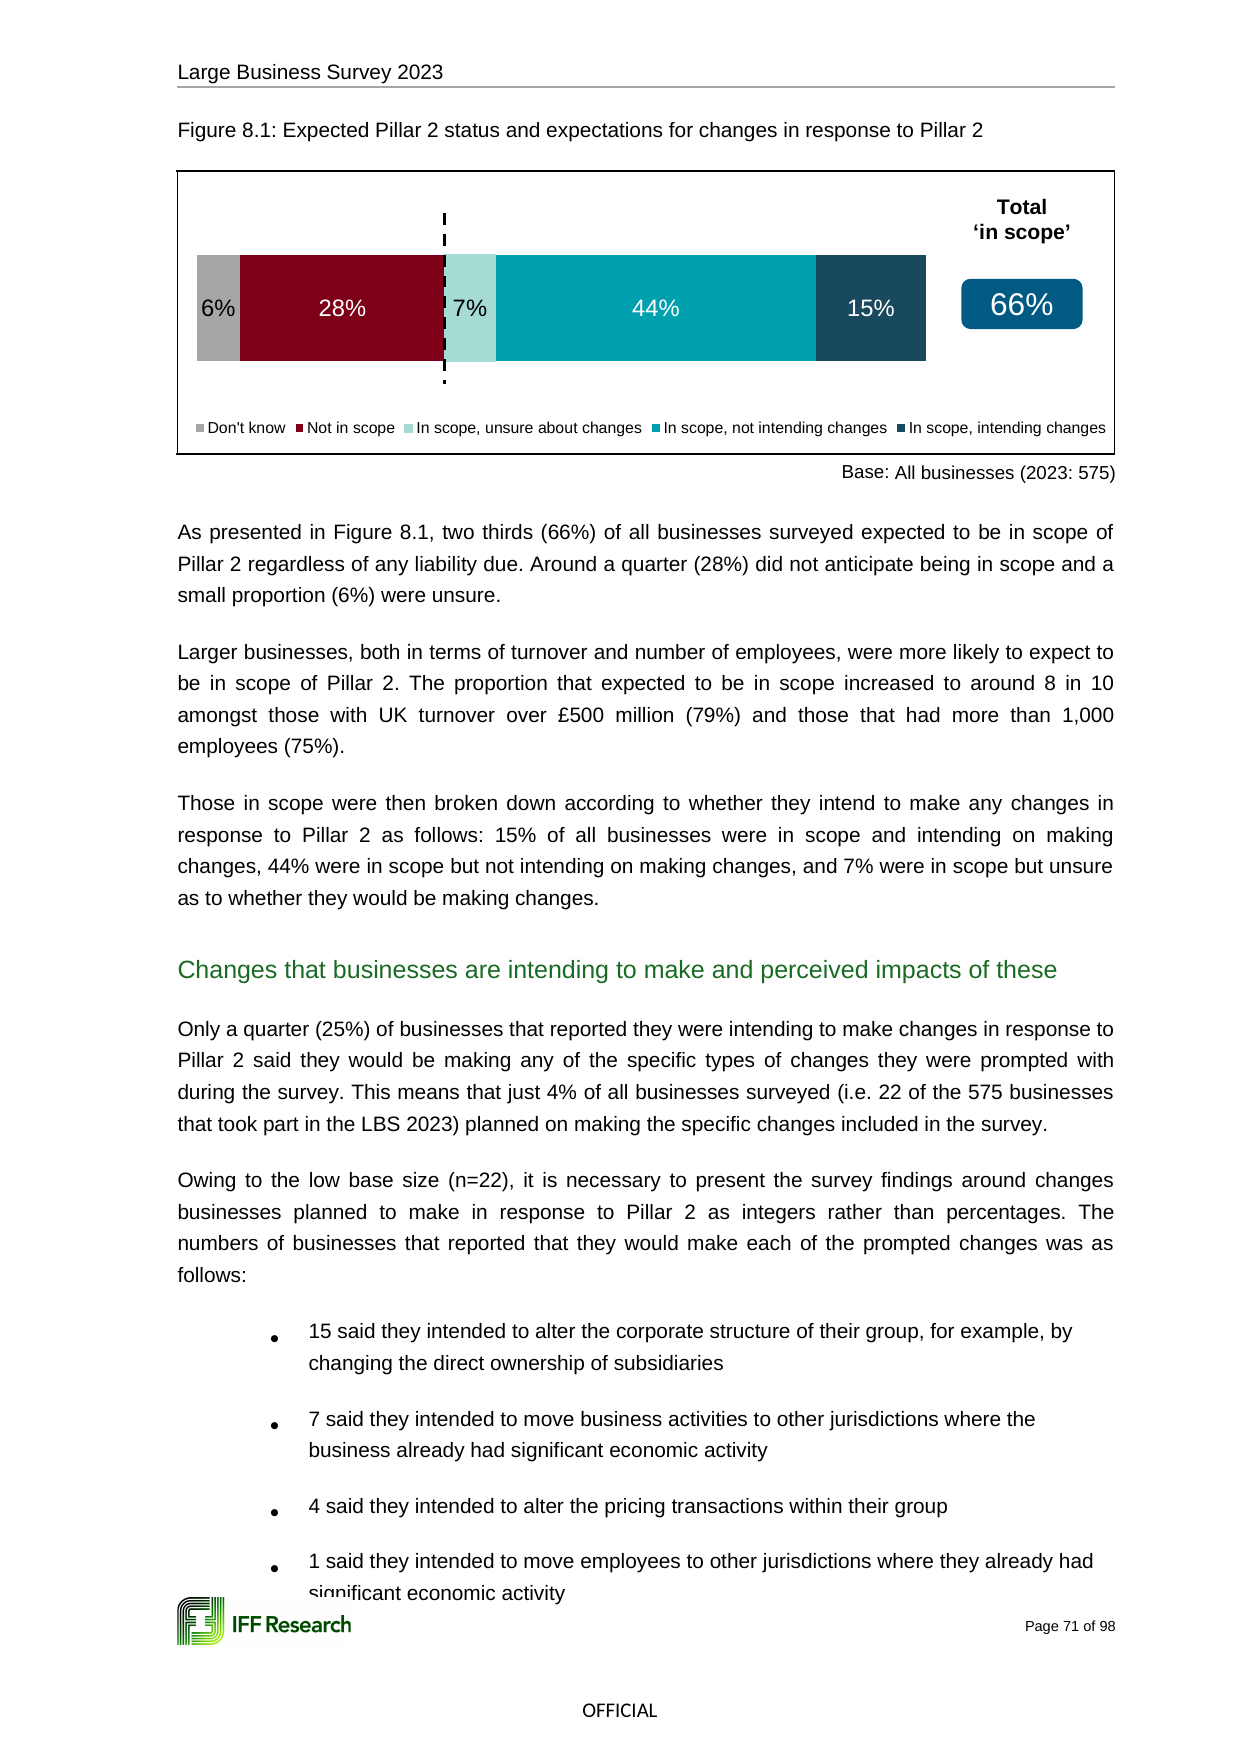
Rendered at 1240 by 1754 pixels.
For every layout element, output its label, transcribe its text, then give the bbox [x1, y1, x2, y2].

subtitle Changes that businesses are intending to make and perceived impacts of these [177, 954, 1115, 992]
text As presented in Figure 8.1, two thirds (66%) of all businesses surveyed expected to be in scope of Pillar 2 regardless of any liability due. Around a quarter (28%) did not anticipate being in scope and a small proportion (6%) were unsure. [177, 520, 1115, 614]
list 4 said they intended to alter the pricing transactions within their group [271, 1493, 1115, 1525]
text Larger businesses, both in terms of turnover and number of employees, were more likely to expect to be in scope of Pillar 2. The proportion that expected to be in scope increased to around 8 in 10 amongst those with UK turnover over £500 million (79%) and those that had more than 1,000 employees (75%). [177, 639, 1115, 766]
list 15 said they intended to alter the corporate structure of their group, for example, by changing the direct ownership of subsidiaries [271, 1319, 1115, 1382]
text Owing to the low base size (n=22), it is necessary to present the survey findings around changes businesses planned to make in response to Pillar 2 as integers rather than percentages. The numbers of businesses that reported that they would make each of the prompted changes was as follows: [177, 1168, 1115, 1294]
text Figure 8.1: Expected Pillar 2 status and expectations for changes in response to Pillar 2 [177, 118, 1115, 150]
text Those in scope were then broken down according to whether they intend to make any changes in response to Pillar 2 as follows: 15% of all businesses were in scope and intending on making changes, 44% were in scope but not intending on making changes, and 7% were in scope but unsure as to whether they would be making changes. [177, 791, 1115, 917]
list 7 said they intended to move business activities to other jurisdictions where the business already had significant economic activity [271, 1406, 1115, 1469]
text Only a quarter (25%) of businesses that reported they were intending to make changes in response to Pillar 2 said they would be making any of the specific types of changes they were prompted with during the survey. This means that just 4% of all businesses surveyed (i.e. 22 of the 575 businesses that took part in the LBS 2023) planned on making the specific changes included in the survey. [177, 1017, 1115, 1143]
list 1 said they intended to move employees to other jurisdictions where they already had significant economic activity [271, 1549, 1115, 1612]
text Base: All businesses (2023: 575) [230, 455, 1115, 489]
